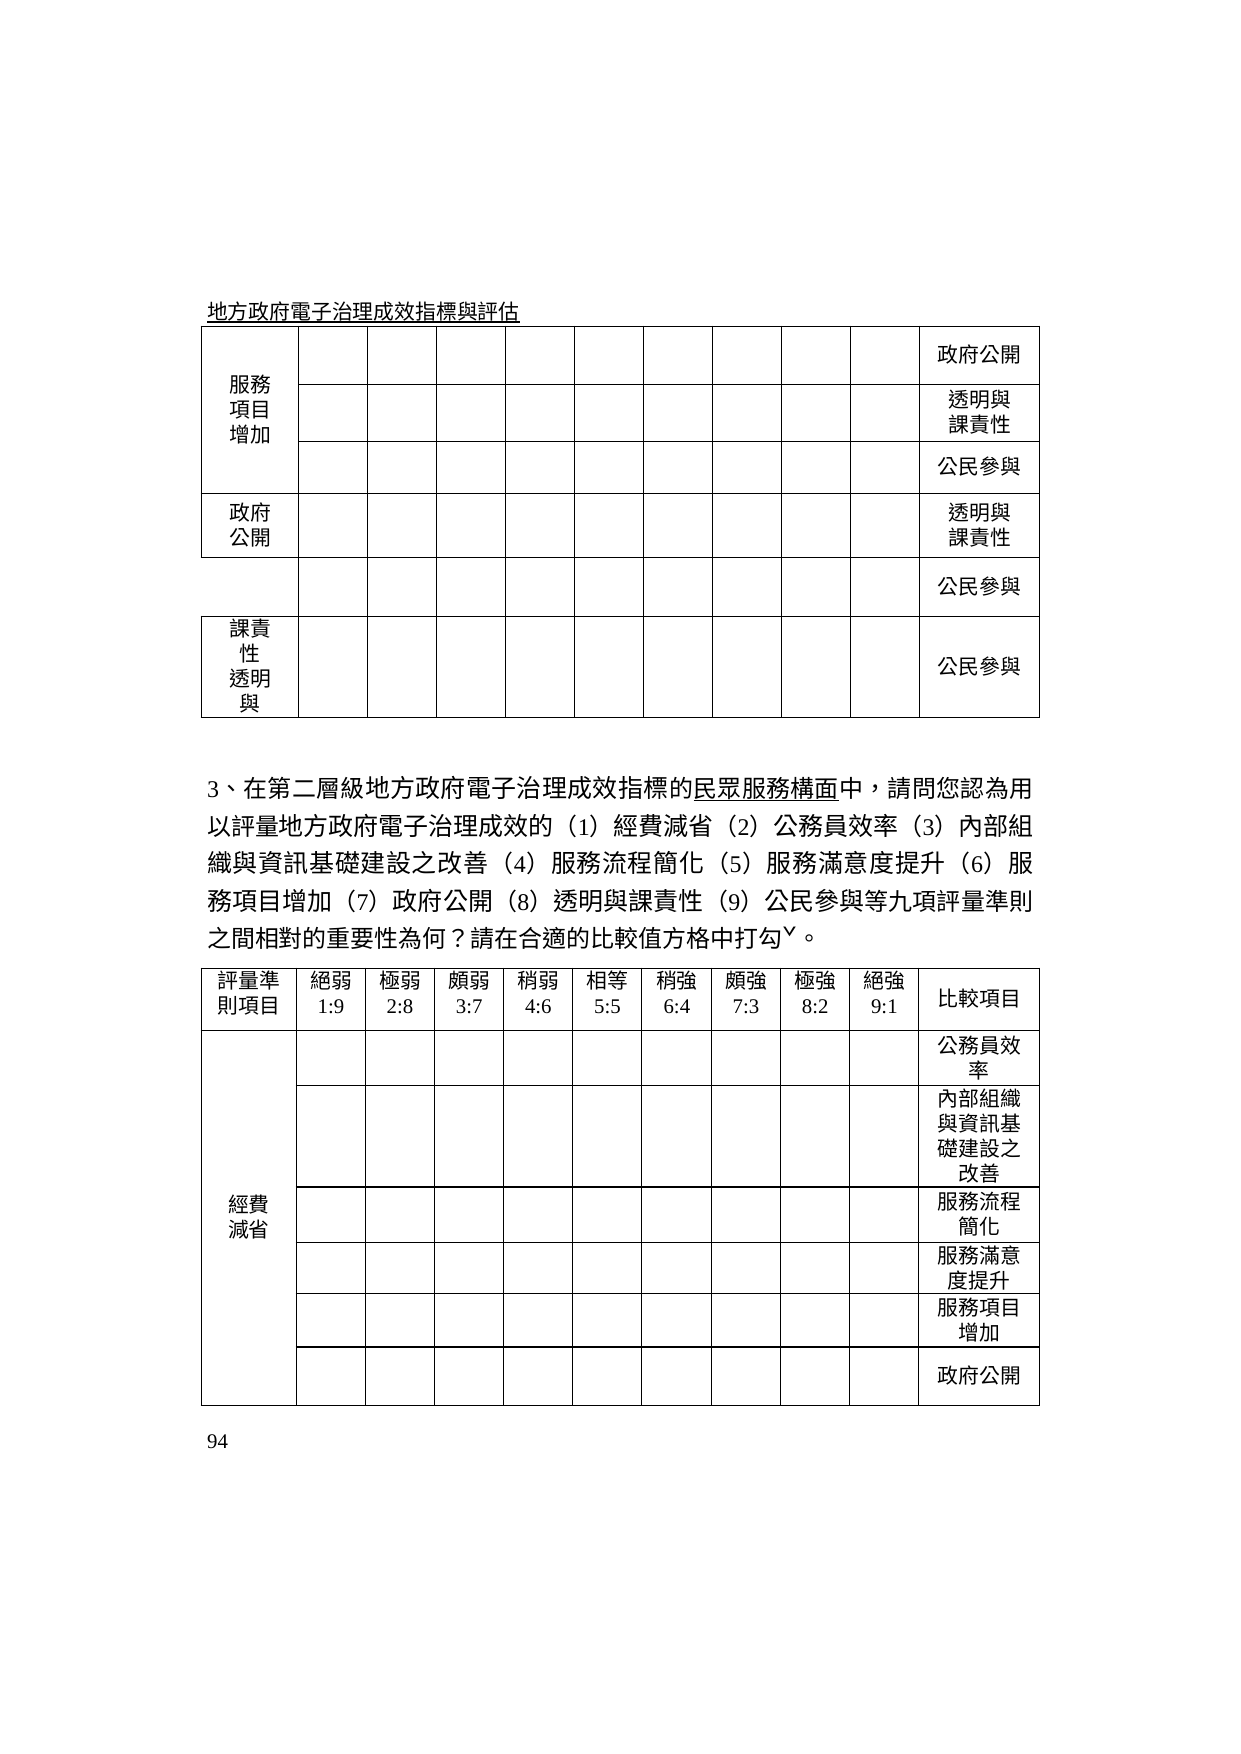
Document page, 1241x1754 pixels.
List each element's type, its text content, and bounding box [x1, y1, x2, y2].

table_cell [781, 1348, 849, 1405]
table_cell [713, 385, 781, 441]
table_cell [850, 1031, 918, 1085]
table_cell [297, 1188, 365, 1242]
table_cell [713, 558, 781, 616]
table_cell [297, 1243, 365, 1293]
table_cell [642, 1188, 711, 1242]
table_cell 課責性 透明與 [202, 617, 298, 717]
table_cell [575, 617, 643, 717]
table_cell [299, 617, 367, 717]
table_cell [297, 1348, 365, 1405]
table_cell [781, 1086, 849, 1186]
table_cell [851, 327, 919, 384]
table_cell [297, 1086, 365, 1186]
table_cell 政府公開 [919, 1348, 1039, 1405]
table_cell [506, 327, 574, 384]
table_cell [366, 1086, 434, 1186]
table_cell [368, 617, 436, 717]
table_cell [644, 442, 712, 493]
table_cell [299, 327, 367, 384]
table_cell [713, 617, 781, 717]
table_cell [644, 327, 712, 384]
table_cell 服務項目增加 [202, 327, 298, 493]
table_cell [851, 494, 919, 557]
table_cell [299, 558, 367, 616]
table_cell [435, 1294, 503, 1346]
table_header 極弱 2:8 [366, 969, 434, 1030]
table_cell [435, 1243, 503, 1293]
table_cell [642, 1348, 711, 1405]
table_header 絕強 9:1 [850, 969, 918, 1030]
table_cell [712, 1243, 780, 1293]
table_cell [506, 385, 574, 441]
table_cell [573, 1348, 641, 1405]
table_cell [299, 385, 367, 441]
table_cell [781, 1243, 849, 1293]
table_cell [504, 1243, 572, 1293]
table_header 稍強 6:4 [642, 969, 711, 1030]
table_cell [851, 442, 919, 493]
table_cell [366, 1348, 434, 1405]
table_cell [366, 1031, 434, 1085]
table_header 評量準則項目 [202, 969, 296, 1030]
table_header 頗弱 3:7 [435, 969, 503, 1030]
table_cell [437, 617, 505, 717]
table_cell [573, 1243, 641, 1293]
table_cell [781, 1031, 849, 1085]
table_cell [435, 1031, 503, 1085]
table_cell [712, 1031, 780, 1085]
table_cell [850, 1294, 918, 1346]
table_cell [504, 1031, 572, 1085]
table_cell [781, 1294, 849, 1346]
table_cell [850, 1188, 918, 1242]
table_cell [850, 1243, 918, 1293]
table_cell [713, 442, 781, 493]
table_cell [851, 385, 919, 441]
table_cell [506, 558, 574, 616]
table_cell [712, 1188, 780, 1242]
table_cell 經費減省 [202, 1031, 296, 1405]
table_cell [712, 1348, 780, 1405]
table_cell [642, 1294, 711, 1346]
table_cell [850, 1348, 918, 1405]
table_cell 公務員效率 [919, 1031, 1039, 1085]
table_cell 公民參與 [920, 617, 1039, 717]
table_cell [297, 1031, 365, 1085]
table_cell [782, 327, 850, 384]
table_cell [782, 617, 850, 717]
table_cell [366, 1294, 434, 1346]
table_cell [781, 1188, 849, 1242]
table_cell 服務流程 簡化 [919, 1188, 1039, 1242]
table_cell [642, 1031, 711, 1085]
table_cell [504, 1294, 572, 1346]
table_header 極強 8:2 [781, 969, 849, 1030]
table_cell [782, 385, 850, 441]
table_cell [437, 327, 505, 384]
table_cell [644, 558, 712, 616]
table_cell [575, 442, 643, 493]
table_cell [299, 442, 367, 493]
table_cell 內部組織與資訊基礎建設之改善 [919, 1086, 1039, 1186]
table_cell [368, 385, 436, 441]
table_cell [782, 558, 850, 616]
table_cell [713, 494, 781, 557]
table_cell [506, 494, 574, 557]
table_cell [504, 1188, 572, 1242]
table_cell [573, 1086, 641, 1186]
table_header 相等 5:5 [573, 969, 641, 1030]
table_header 稍弱 4:6 [504, 969, 572, 1030]
table_cell [573, 1294, 641, 1346]
table_cell [573, 1031, 641, 1085]
table_cell [782, 494, 850, 557]
table_cell [642, 1086, 711, 1186]
table_cell [642, 1243, 711, 1293]
table_cell [782, 442, 850, 493]
table_cell [850, 1086, 918, 1186]
table_cell [366, 1243, 434, 1293]
table_cell [504, 1086, 572, 1186]
table_cell [713, 327, 781, 384]
table_cell [644, 494, 712, 557]
table_cell [851, 617, 919, 717]
table_cell [575, 327, 643, 384]
table_cell [506, 617, 574, 717]
table_cell [644, 617, 712, 717]
table_cell 服務滿意度提升 [919, 1243, 1039, 1293]
table_header 頗強 7:3 [712, 969, 780, 1030]
table_cell 服務項目 增加 [919, 1294, 1039, 1346]
table_cell [368, 442, 436, 493]
table_cell [437, 442, 505, 493]
table_cell [575, 494, 643, 557]
table_cell [437, 494, 505, 557]
table_header 比較項目 [919, 969, 1039, 1030]
table_cell 公民參與 [920, 442, 1039, 493]
table_cell [575, 385, 643, 441]
table_cell [368, 327, 436, 384]
table_cell 透明與 課責性 [920, 385, 1039, 441]
table_cell [575, 558, 643, 616]
table_cell 政府公開 [202, 494, 298, 557]
table_cell 公民參與 [920, 558, 1039, 616]
table_cell [297, 1294, 365, 1346]
table_cell 政府公開 [920, 327, 1039, 384]
table_cell [573, 1188, 641, 1242]
table_cell [299, 494, 367, 557]
table_cell [712, 1086, 780, 1186]
table_cell [504, 1348, 572, 1405]
table_cell [851, 558, 919, 616]
table_cell [712, 1294, 780, 1346]
table_cell [366, 1188, 434, 1242]
table_cell [437, 558, 505, 616]
table_cell [644, 385, 712, 441]
table_cell [435, 1086, 503, 1186]
table_header 絕弱 1:9 [297, 969, 365, 1030]
table_cell [506, 442, 574, 493]
table_cell [368, 558, 436, 616]
table_cell [435, 1188, 503, 1242]
table_cell 透明與 課責性 [920, 494, 1039, 557]
table_cell [437, 385, 505, 441]
table_cell [368, 494, 436, 557]
text 3、在第二層級地方政府電子治理成效指標的民眾服務構面中，請問您認為用以評量地方政府電子治理成效的（1）經費減省（2）公務員效率（3）內部組織與資訊基礎建設之改善（4）服務流程簡化（5）服務滿意度提升（6）服務項目增加（7）政府公開（8）透明與課責性（9）公民參與等九項評量準則之間相對的重要性為何？請在合適的比較值方格中打勾ˇ。 [207, 768, 1033, 955]
table_cell [435, 1348, 503, 1405]
